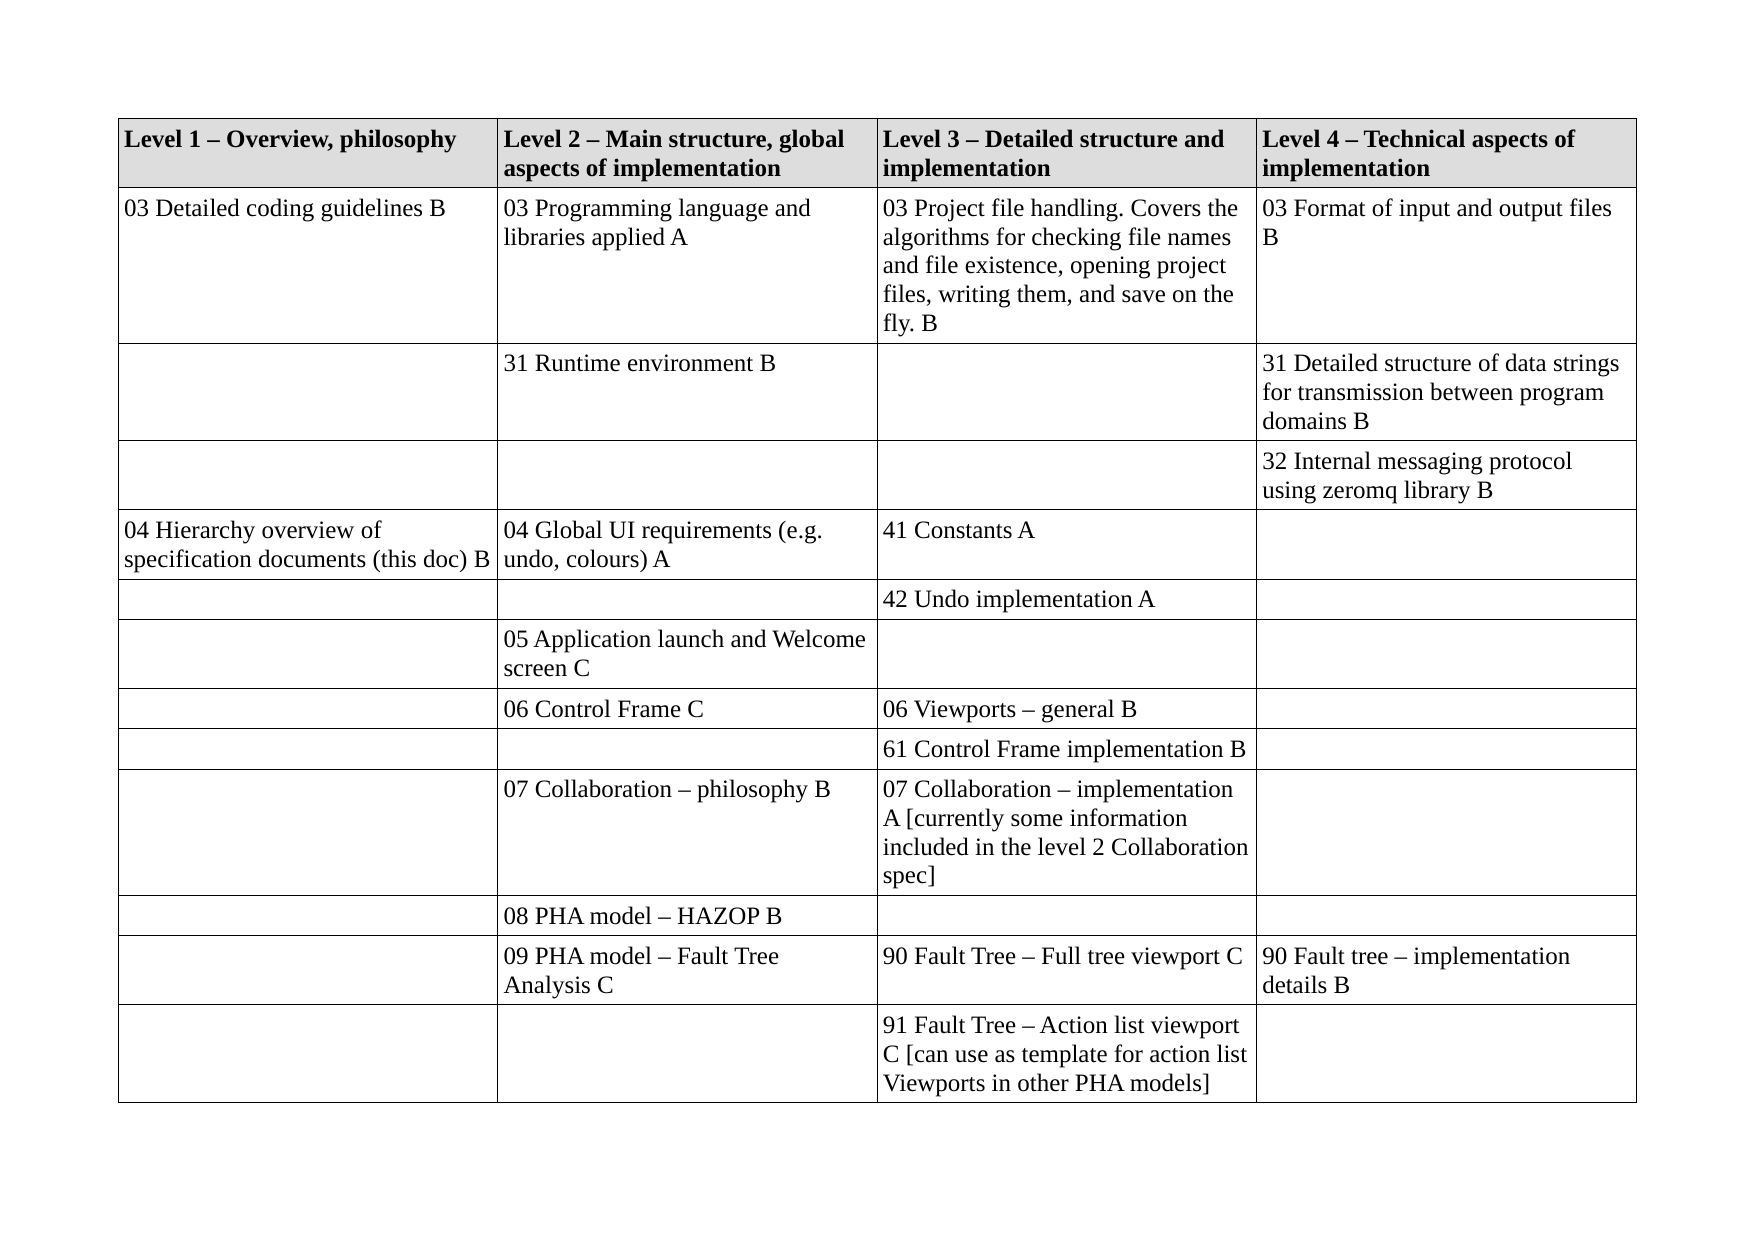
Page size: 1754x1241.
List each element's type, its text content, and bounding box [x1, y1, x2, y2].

table_cell [119, 620, 497, 688]
table_cell [119, 936, 497, 1004]
table_cell [878, 620, 1256, 688]
table_cell 06 Viewports – general B [878, 689, 1256, 728]
table_cell 03 Detailed coding guidelines B [119, 188, 497, 342]
table_cell [119, 344, 497, 440]
table_cell 42 Undo implementation A [878, 580, 1256, 619]
table_cell [878, 344, 1256, 440]
table_cell [1257, 729, 1636, 768]
table_cell 06 Control Frame C [498, 689, 877, 728]
table_cell [878, 896, 1256, 935]
table_cell 41 Constants A [878, 510, 1256, 578]
table_cell [498, 1005, 877, 1102]
table_cell 03 Format of input and output files B [1257, 188, 1636, 342]
table_cell 05 Application launch and Welcome screen C [498, 620, 877, 688]
table_cell 31 Runtime environment B [498, 344, 877, 440]
table_cell 08 PHA model – HAZOP B [498, 896, 877, 935]
table_cell [119, 689, 497, 728]
table_cell [119, 1005, 497, 1102]
table_cell [1257, 1005, 1636, 1102]
table_cell 04 Global UI requirements (e.g. undo, colours) A [498, 510, 877, 578]
table_cell 03 Project file handling. Covers the algorithms for checking file names and file existence, opening project files, writing them, and save on the fly. B [878, 188, 1256, 342]
table_cell [878, 441, 1256, 509]
table_cell [119, 580, 497, 619]
table_cell [1257, 689, 1636, 728]
table_header Level 2 – Main structure, global aspects of implementation [498, 119, 877, 187]
table_cell 07 Collaboration – implementation A [currently some information included in the level 2 Collaboration spec] [878, 770, 1256, 895]
table_cell [1257, 620, 1636, 688]
table_cell 09 PHA model – Fault Tree Analysis C [498, 936, 877, 1004]
table_cell [1257, 510, 1636, 578]
table_cell 32 Internal messaging protocol using zeromq library B [1257, 441, 1636, 509]
table_cell [498, 580, 877, 619]
table_cell 03 Programming language and libraries applied A [498, 188, 877, 342]
table_cell [119, 441, 497, 509]
table_header Level 3 – Detailed structure and implementation [878, 119, 1256, 187]
table_cell [498, 441, 877, 509]
table_cell 91 Fault Tree – Action list viewport C [can use as template for action list Viewports in other PHA models] [878, 1005, 1256, 1102]
table_cell [119, 896, 497, 935]
table_cell [498, 729, 877, 768]
table_cell 04 Hierarchy overview of specification documents (this doc) B [119, 510, 497, 578]
table_cell 90 Fault Tree – Full tree viewport C [878, 936, 1256, 1004]
table_cell [1257, 896, 1636, 935]
table_cell 31 Detailed structure of data strings for transmission between program domains B [1257, 344, 1636, 440]
table_cell 07 Collaboration – philosophy B [498, 770, 877, 895]
table_cell 61 Control Frame implementation B [878, 729, 1256, 768]
table_cell [119, 770, 497, 895]
table_cell 90 Fault tree – implementation details B [1257, 936, 1636, 1004]
table_cell [1257, 770, 1636, 895]
table_header Level 1 – Overview, philosophy [119, 119, 497, 187]
table_cell [1257, 580, 1636, 619]
table_cell [119, 729, 497, 768]
table_header Level 4 – Technical aspects of implementation [1257, 119, 1636, 187]
